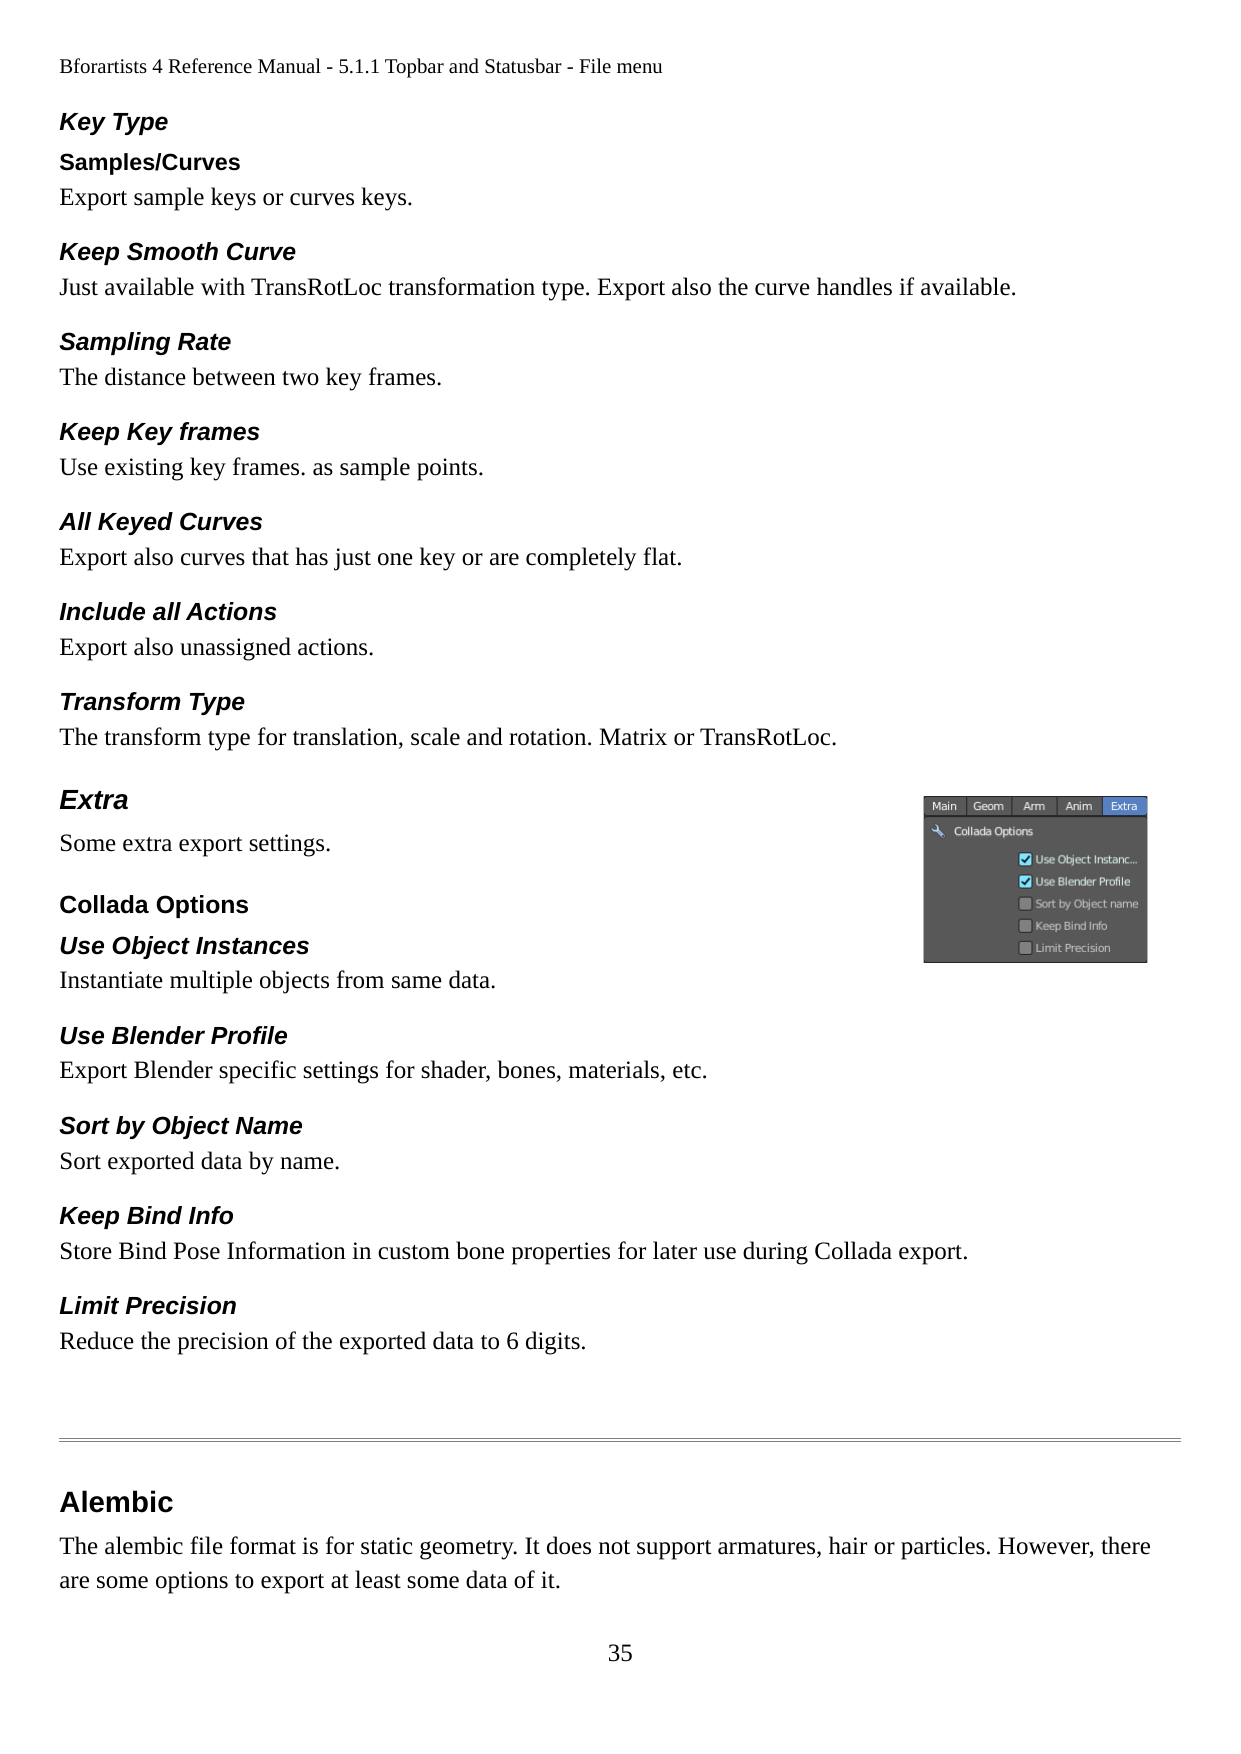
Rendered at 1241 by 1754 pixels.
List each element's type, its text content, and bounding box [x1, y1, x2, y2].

subtitle [1148, 890, 1181, 918]
text Use existing key frames. as sample points. [59, 452, 1181, 481]
text Export sample keys or curves keys. [59, 182, 1181, 210]
subtitle Extra [59, 784, 1181, 816]
text Export also unassigned actions. [59, 632, 1181, 661]
subtitle [1148, 931, 1181, 959]
text Sort exported data by name. [59, 1146, 1181, 1174]
subtitle Keep Smooth Curve [59, 237, 1181, 265]
text The transform type for translation, scale and rotation. Matrix or TransRotLoc. [59, 722, 1181, 751]
subtitle Keep Key frames [59, 417, 1181, 446]
text The alembic file format is for static geometry. It does not support armatures, hair or particles. However, there are some options to export at least some data of it. [59, 1531, 1181, 1594]
picture [923, 796, 1148, 963]
subtitle Include all Actions [59, 597, 1181, 626]
subtitle Collada Options [59, 890, 923, 918]
subtitle Alembic [59, 1485, 1181, 1518]
text Instantiate multiple objects from same data. [59, 966, 1181, 994]
text Just available with TransRotLoc transformation type. Export also the curve handles if available. [59, 272, 1181, 300]
subtitle Use Blender Profile [59, 1021, 1181, 1049]
text Export also curves that has just one key or are completely flat. [59, 542, 1181, 571]
text Store Bind Pose Information in custom bone properties for later use during Collada export. [59, 1236, 1181, 1264]
subtitle Sort by Object Name [59, 1111, 1181, 1139]
subtitle Keep Bind Info [59, 1201, 1181, 1229]
subtitle Transform Type [59, 687, 1181, 716]
text Export Blender specific settings for shader, bones, materials, etc. [59, 1056, 1181, 1084]
subtitle Key Type [59, 107, 1181, 136]
subtitle Samples/Curves [59, 148, 1181, 175]
text Some extra export settings. [59, 828, 923, 857]
subtitle Sampling Rate [59, 327, 1181, 356]
text Reduce the precision of the exported data to 6 digits. [59, 1326, 1181, 1355]
subtitle Limit Precision [59, 1291, 1181, 1320]
text [1148, 828, 1181, 857]
text The distance between two key frames. [59, 362, 1181, 391]
subtitle Use Object Instances [59, 931, 923, 959]
subtitle All Keyed Curves [59, 507, 1181, 536]
